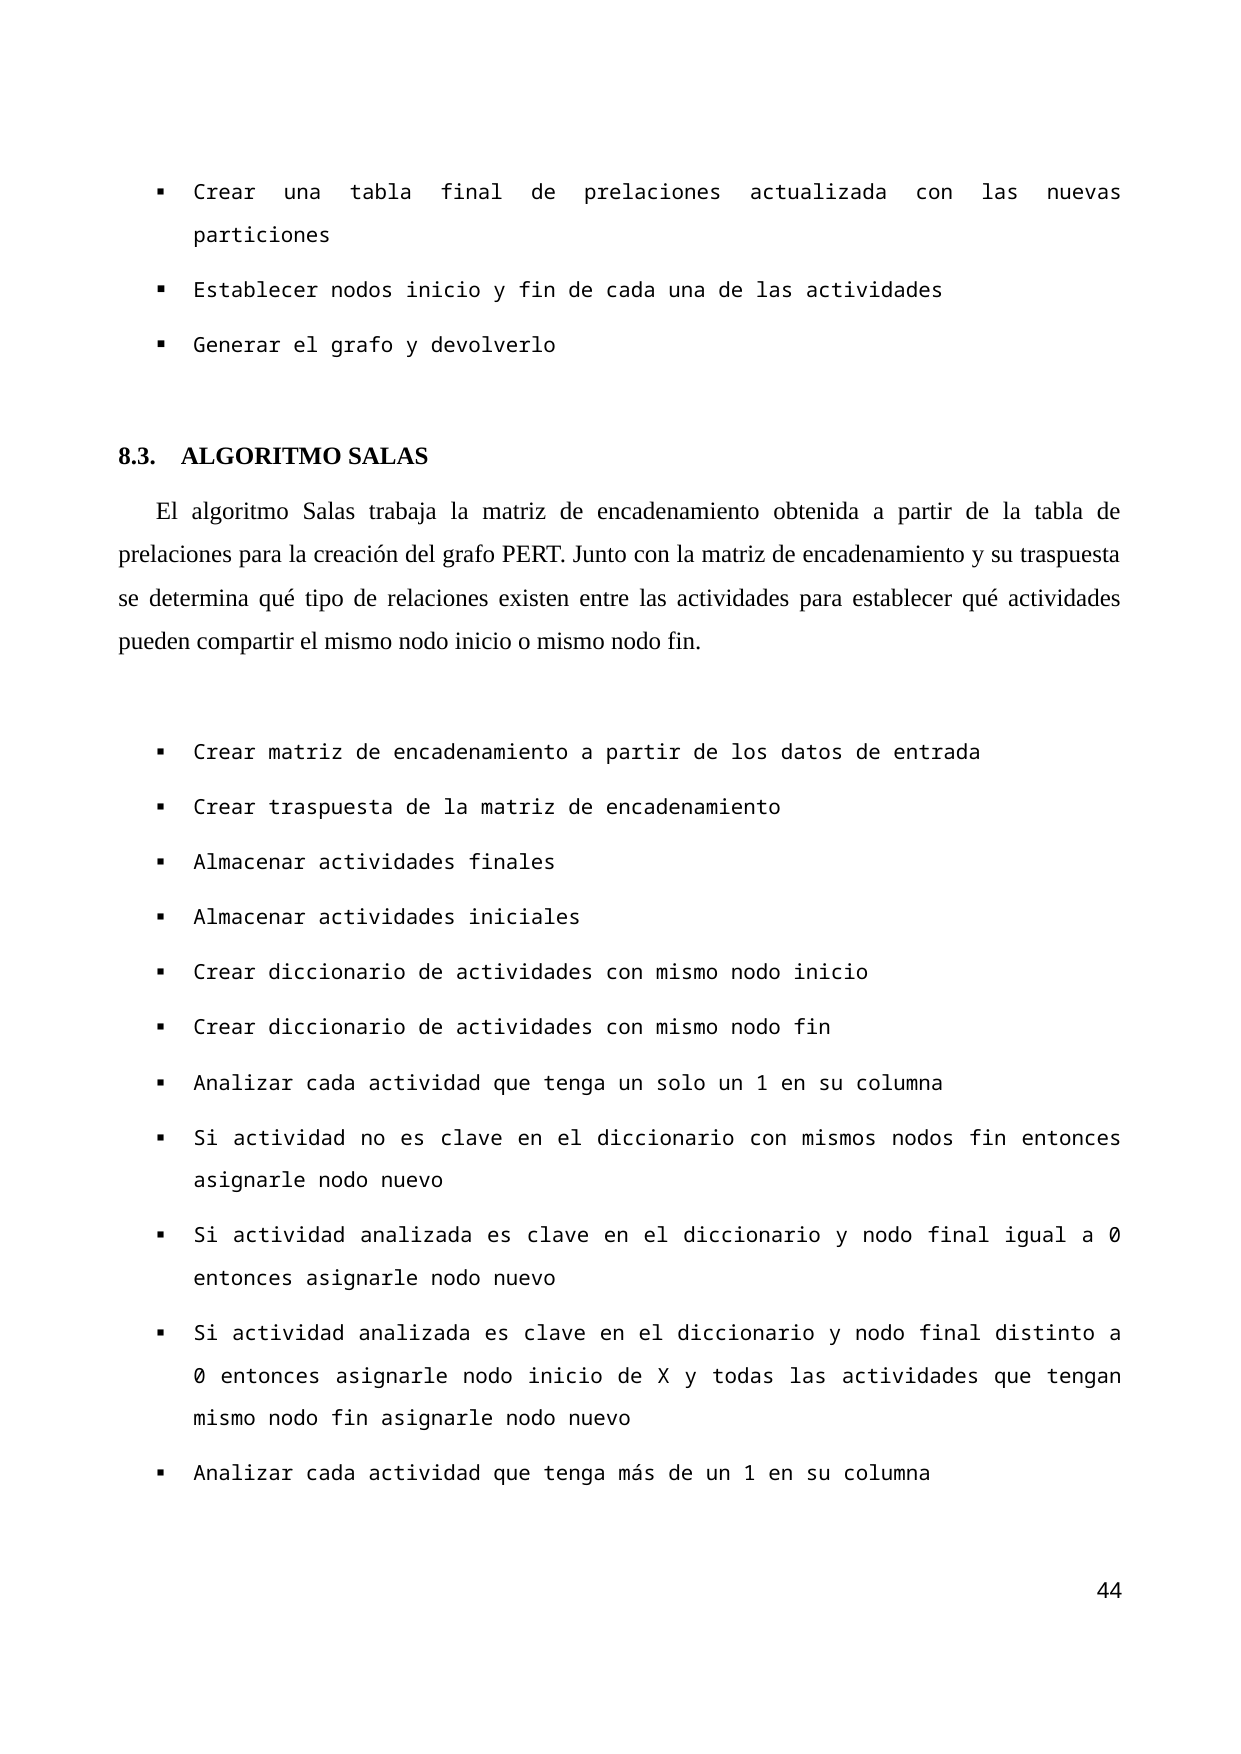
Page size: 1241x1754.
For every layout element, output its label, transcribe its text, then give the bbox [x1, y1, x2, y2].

list Crear diccionario de actividades con mismo nodo fin [156, 1012, 1122, 1041]
list Almacenar actividades finales [156, 847, 1122, 876]
list Si actividad analizada es clave en el diccionario y nodo final igual a 0 entonces asignarle nodo nuevo [156, 1220, 1122, 1291]
list Generar el grafo y devolverlo [156, 330, 1122, 358]
list Si actividad analizada es clave en el diccionario y nodo final distinto a 0 entonces asignarle nodo inicio de X y todas las actividades que tengan mismo nodo fin asignarle nodo nuevo [156, 1318, 1122, 1432]
list Crear diccionario de actividades con mismo nodo inicio [156, 957, 1122, 986]
text El algoritmo Salas trabaja la matriz de encadenamiento obtenida a partir de la tabla de prelaciones para la creación del grafo PERT. Junto con la matriz de encadenamiento y su traspuesta se determina qué tipo de relaciones existen entre las actividades para establecer qué actividades pueden compartir el mismo nodo inicio o mismo nodo fin. [118, 496, 1122, 654]
list Crear una tabla final de prelaciones actualizada con las nuevas particiones [156, 177, 1122, 248]
list ALGORITMO SALAS [118, 441, 1122, 469]
list Almacenar actividades iniciales [156, 902, 1122, 931]
list Crear traspuesta de la matriz de encadenamiento [156, 792, 1122, 821]
list Si actividad no es clave en el diccionario con mismos nodos fin entonces asignarle nodo nuevo [156, 1123, 1122, 1194]
list Crear matriz de encadenamiento a partir de los datos de entrada [156, 737, 1122, 765]
list Analizar cada actividad que tenga más de un 1 en su columna [156, 1458, 1122, 1487]
list Establecer nodos inicio y fin de cada una de las actividades [156, 275, 1122, 303]
list Analizar cada actividad que tenga un solo un 1 en su columna [156, 1068, 1122, 1096]
